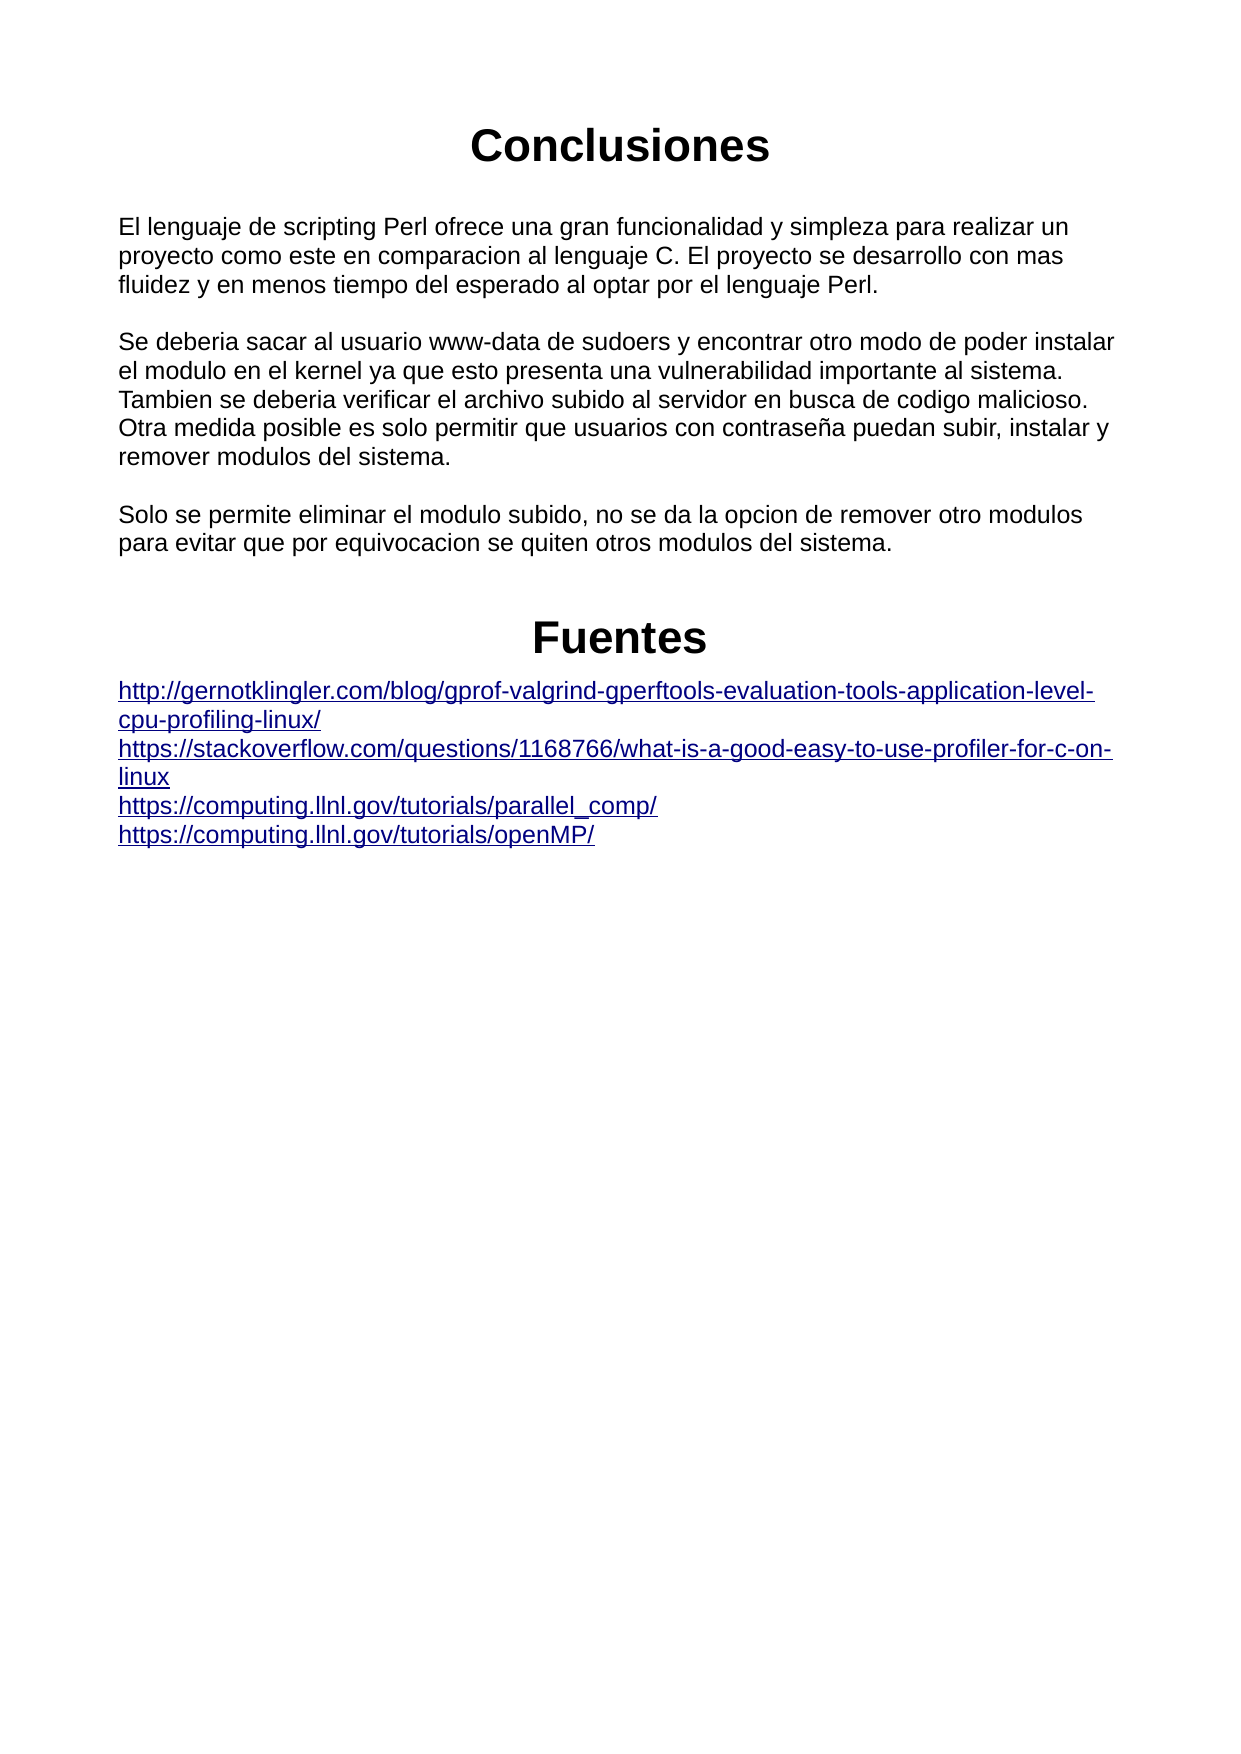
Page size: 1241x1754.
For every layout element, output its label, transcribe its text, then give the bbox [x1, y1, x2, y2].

text Se deberia sacar al usuario www-data de sudoers y encontrar otro modo de poder instalar el modulo en el kernel ya que esto presenta una vulnerabilidad importante al sistema. Tambien se deberia verificar el archivo subido al servidor en busca de codigo malicioso. Otra medida posible es solo permitir que usuarios con contraseña puedan subir, instalar y remover modulos del sistema. [118, 327, 1122, 471]
text El lenguaje de scripting Perl ofrece una gran funcionalidad y simpleza para realizar un proyecto como este en comparacion al lenguaje C. El proyecto se desarrollo con mas fluidez y en menos tiempo del esperado al optar por el lenguaje Perl. [118, 212, 1122, 298]
text http://gernotklingler.com/blog/gprof-valgrind-gperftools-evaluation-tools-application-level-cpu-profiling-linux/ [118, 676, 1122, 733]
text https://computing.llnl.gov/tutorials/parallel_comp/ [118, 791, 1122, 820]
text https://computing.llnl.gov/tutorials/openMP/ [118, 820, 1122, 848]
text Solo se permite eliminar el modulo subido, no se da la opcion de remover otro modulos para evitar que por equivocacion se quiten otros modulos del sistema. [118, 499, 1122, 557]
title Conclusiones [118, 118, 1122, 171]
text https://stackoverflow.com/questions/1168766/what-is-a-good-easy-to-use-profiler-for-c-on-linux [118, 733, 1122, 791]
title Fuentes [118, 611, 1122, 663]
